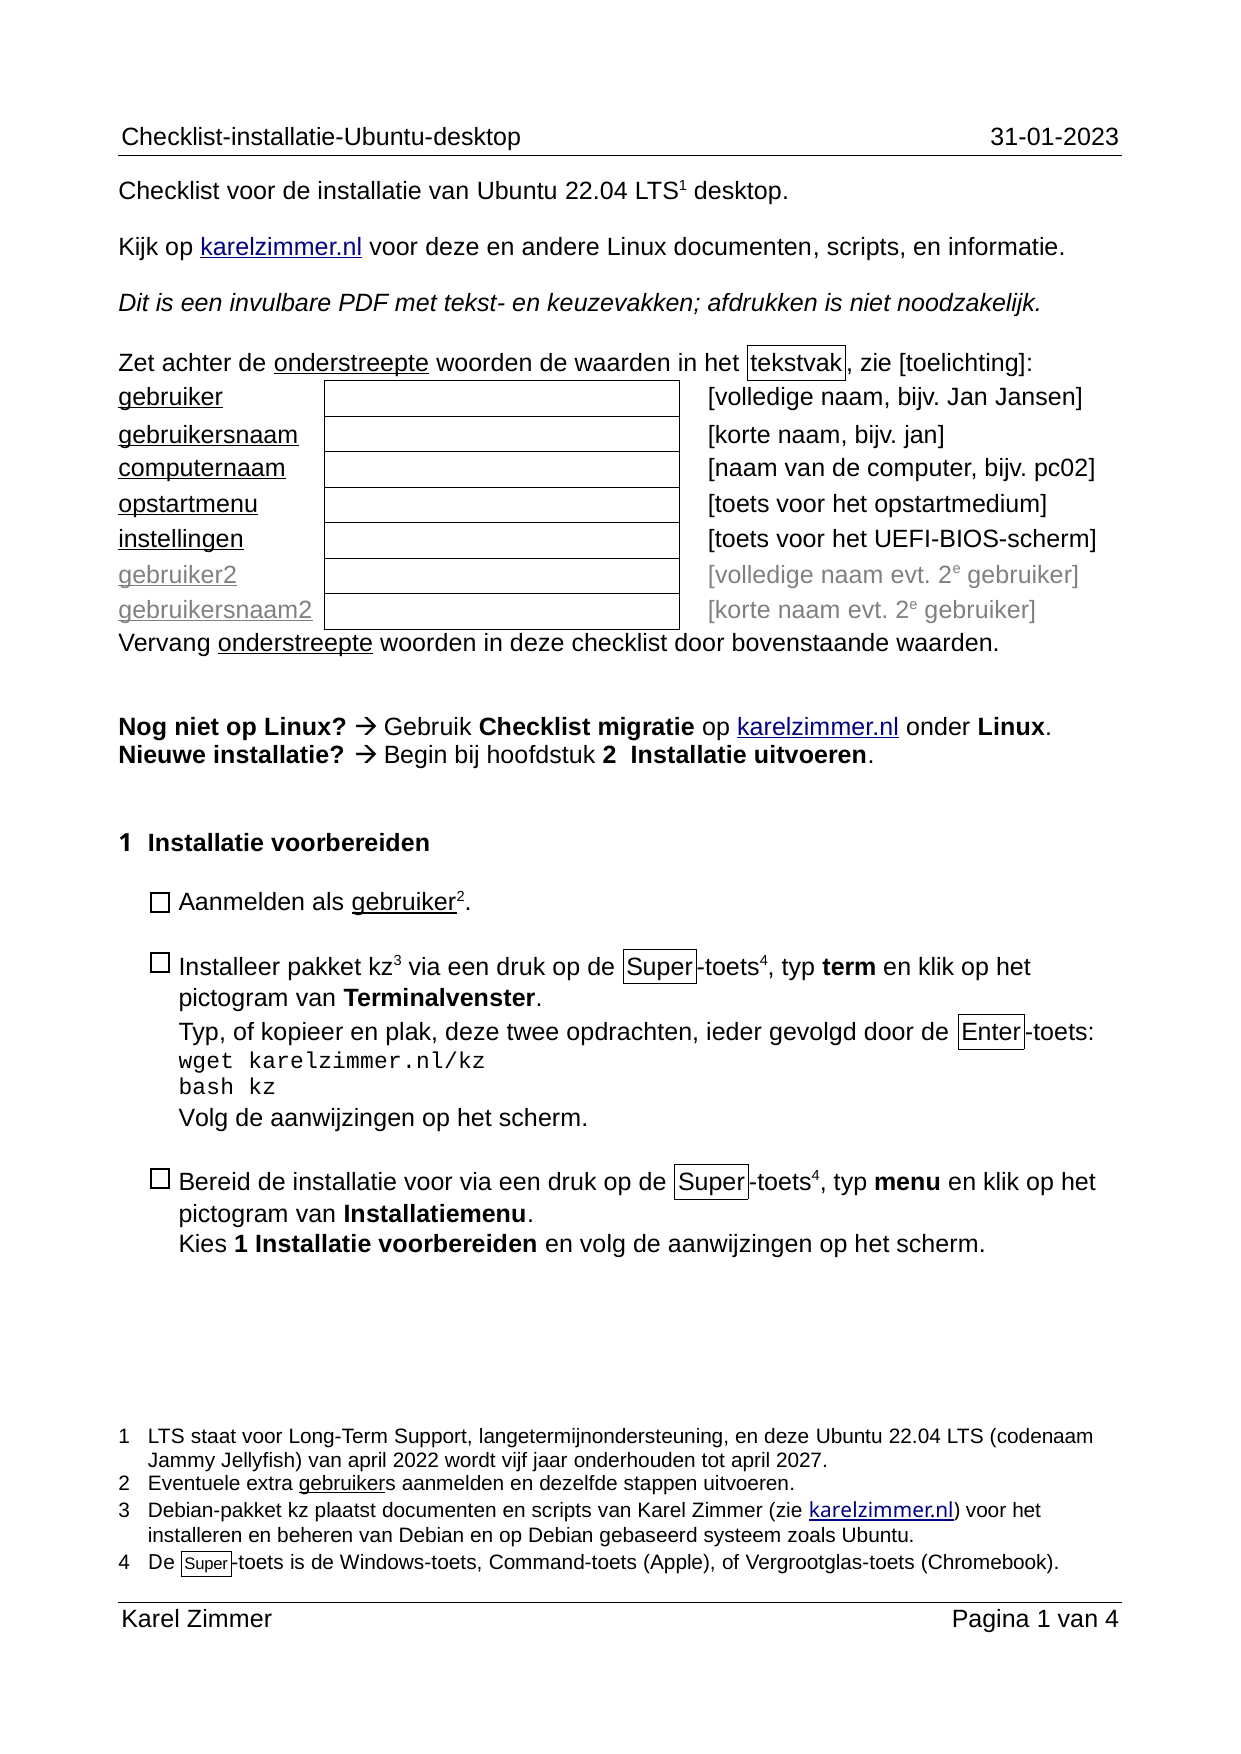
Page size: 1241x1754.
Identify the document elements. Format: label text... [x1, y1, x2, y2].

text COMPUTERNAAM [118, 451, 324, 487]
text tekstvak [748, 346, 845, 380]
table_cell [141, 1103, 177, 1133]
table_header Aanmelden als gebruiker. [177, 887, 1120, 917]
text , zie [toelichting]: [846, 345, 1122, 380]
table_cell [141, 1133, 177, 1163]
text GEBRUIKER2 [118, 558, 324, 593]
table_cell [177, 1133, 1120, 1163]
text [naam van de computer, bijv. pc02] [680, 451, 1122, 487]
text GEBRUiKERSNAAM [118, 416, 324, 451]
table_cell [141, 948, 177, 1013]
table_cell Installeer pakket kz via een druk op de Super-toets, typ term en klik op het pictogram van Terminalvenster. [177, 948, 1120, 1013]
text GEBRUIKER [118, 380, 324, 416]
text Checklist voor de installatie van Ubuntu 22.04 LTS desktop. [118, 177, 1122, 205]
table_cell Volg de aanwijzingen op het scherm. [177, 1103, 1120, 1133]
text Kijk op karelzimmer.nl voor deze en andere Linux documenten, scripts, en informatie. [118, 233, 1122, 261]
text Zet achter de ONDERSTREEPTE woorden de waarden in het [118, 345, 747, 380]
text INSTELLINGEN [118, 522, 324, 558]
table_cell Bereid de installatie voor via een druk op de Super-toets4, typ menu en klik op het pictogram van Installatiemenu. [177, 1163, 1120, 1229]
text [toets voor het opstartmedium] [680, 487, 1122, 522]
text GEBRUIKERSNaaM2 [118, 593, 324, 629]
text [korte naam, bijv. jan] [680, 416, 1122, 451]
text Nieuwe installatie?  Begin bij hoofdstuk 2 Installatie uitvoeren. [118, 741, 1122, 769]
text OPSTARTMEnU [118, 487, 324, 522]
table_cell [141, 1163, 177, 1229]
text Vervang ONDERSTREEPTE woorden in deze checklist door bovenstaande waarden. [118, 629, 1122, 657]
text [toets voor het UEFI-BIOS-scherm] [680, 522, 1122, 558]
text LTS staat voor Long-Term Support, langetermijnondersteuning, en deze Ubuntu 22.04 LTS (codenaam Jammy Jellyfish) van april 2022 wordt vijf jaar onderhouden tot april 2027. [118, 1424, 1122, 1472]
table_cell [141, 1229, 177, 1259]
table_cell [141, 918, 177, 948]
text Dit is een invulbare PDF met tekst- en keuzevakken; afdrukken is niet noodzakelijk. [118, 289, 1122, 317]
table_header [141, 887, 177, 917]
text [volledige naam evt. 2e gebruiker] [680, 558, 1122, 593]
text [korte naam evt. 2e gebruiker] [680, 593, 1122, 629]
table_cell Kies 1 Installatie voorbereiden en volg de aanwijzingen op het scherm. [177, 1229, 1120, 1259]
list Installatie voorbereiden [118, 825, 1122, 859]
text Nog niet op Linux?  Gebruik Checklist migratie op karelzimmer.nl onder Linux. [118, 713, 1122, 741]
table_cell Typ, of kopieer en plak, deze twee opdrachten, ieder gevolgd door de Enter-toets: wget karelzimmer.nl/kz bash kz [177, 1013, 1120, 1103]
table_cell [177, 918, 1120, 948]
table_cell [141, 1013, 177, 1103]
text [volledige naam, bijv. Jan Jansen] [680, 380, 1122, 416]
